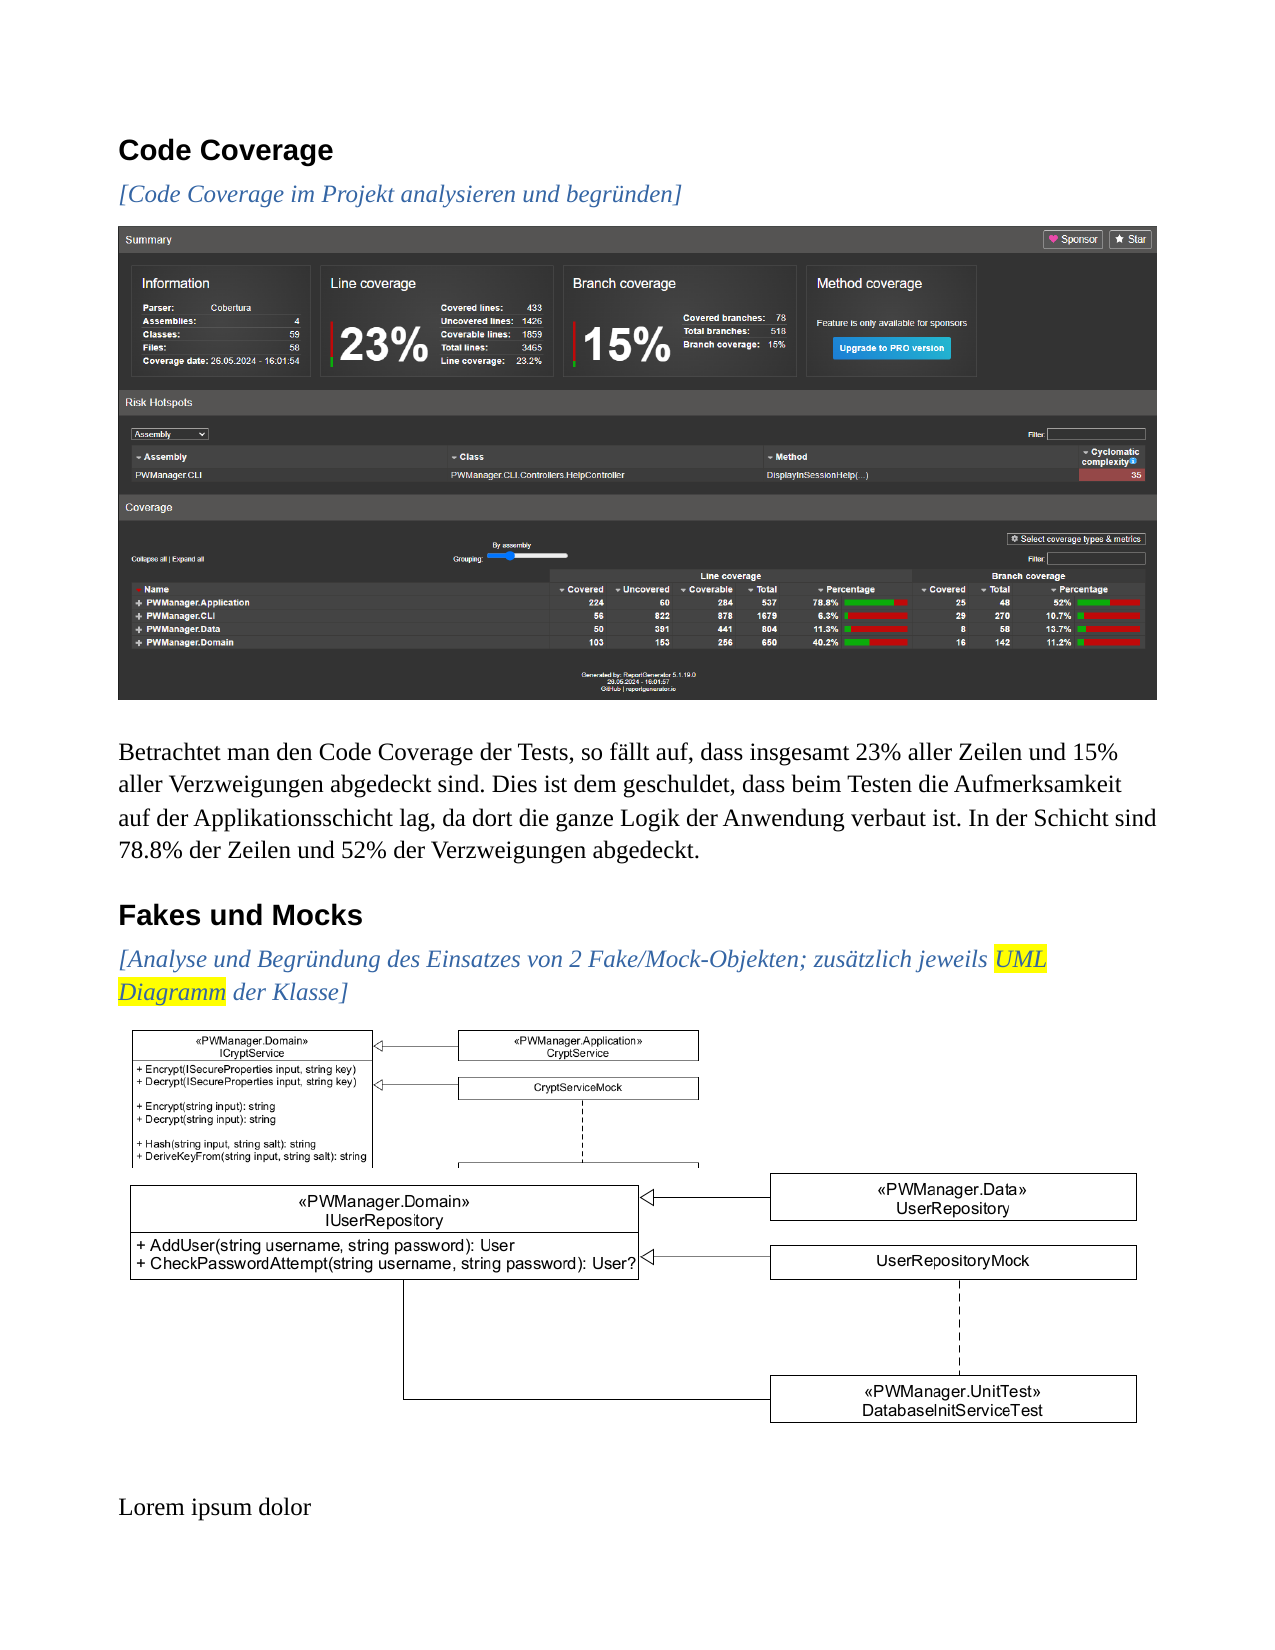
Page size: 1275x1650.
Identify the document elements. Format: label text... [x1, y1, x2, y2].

text [Analyse und Begründung des Einsatzes von 2 Fake/Mock-Objekten; zusätzlich jeweils UML Diagramm der Klasse] [118, 944, 1157, 1006]
picture [118, 1024, 1157, 1435]
text Lorem ipsum dolor [118, 1492, 1157, 1521]
subtitle Code Coverage [118, 133, 1157, 166]
picture [118, 226, 1157, 700]
text Betrachtet man den Code Coverage der Tests, so fällt auf, dass insgesamt 23% aller Zeilen und 15% aller Verzweigungen abgedeckt sind. Dies ist dem geschuldet, dass beim Testen die Aufmerksamkeit auf der Applikationsschicht lag, da dort die ganze Logik der Anwendung verbaut ist. In der Schicht sind 78.8% der Zeilen und 52% der Verzweigungen abgedeckt. [118, 700, 1157, 864]
subtitle Fakes und Mocks [118, 898, 1157, 932]
text [Code Coverage im Projekt analysieren und begründen] [118, 179, 1157, 208]
